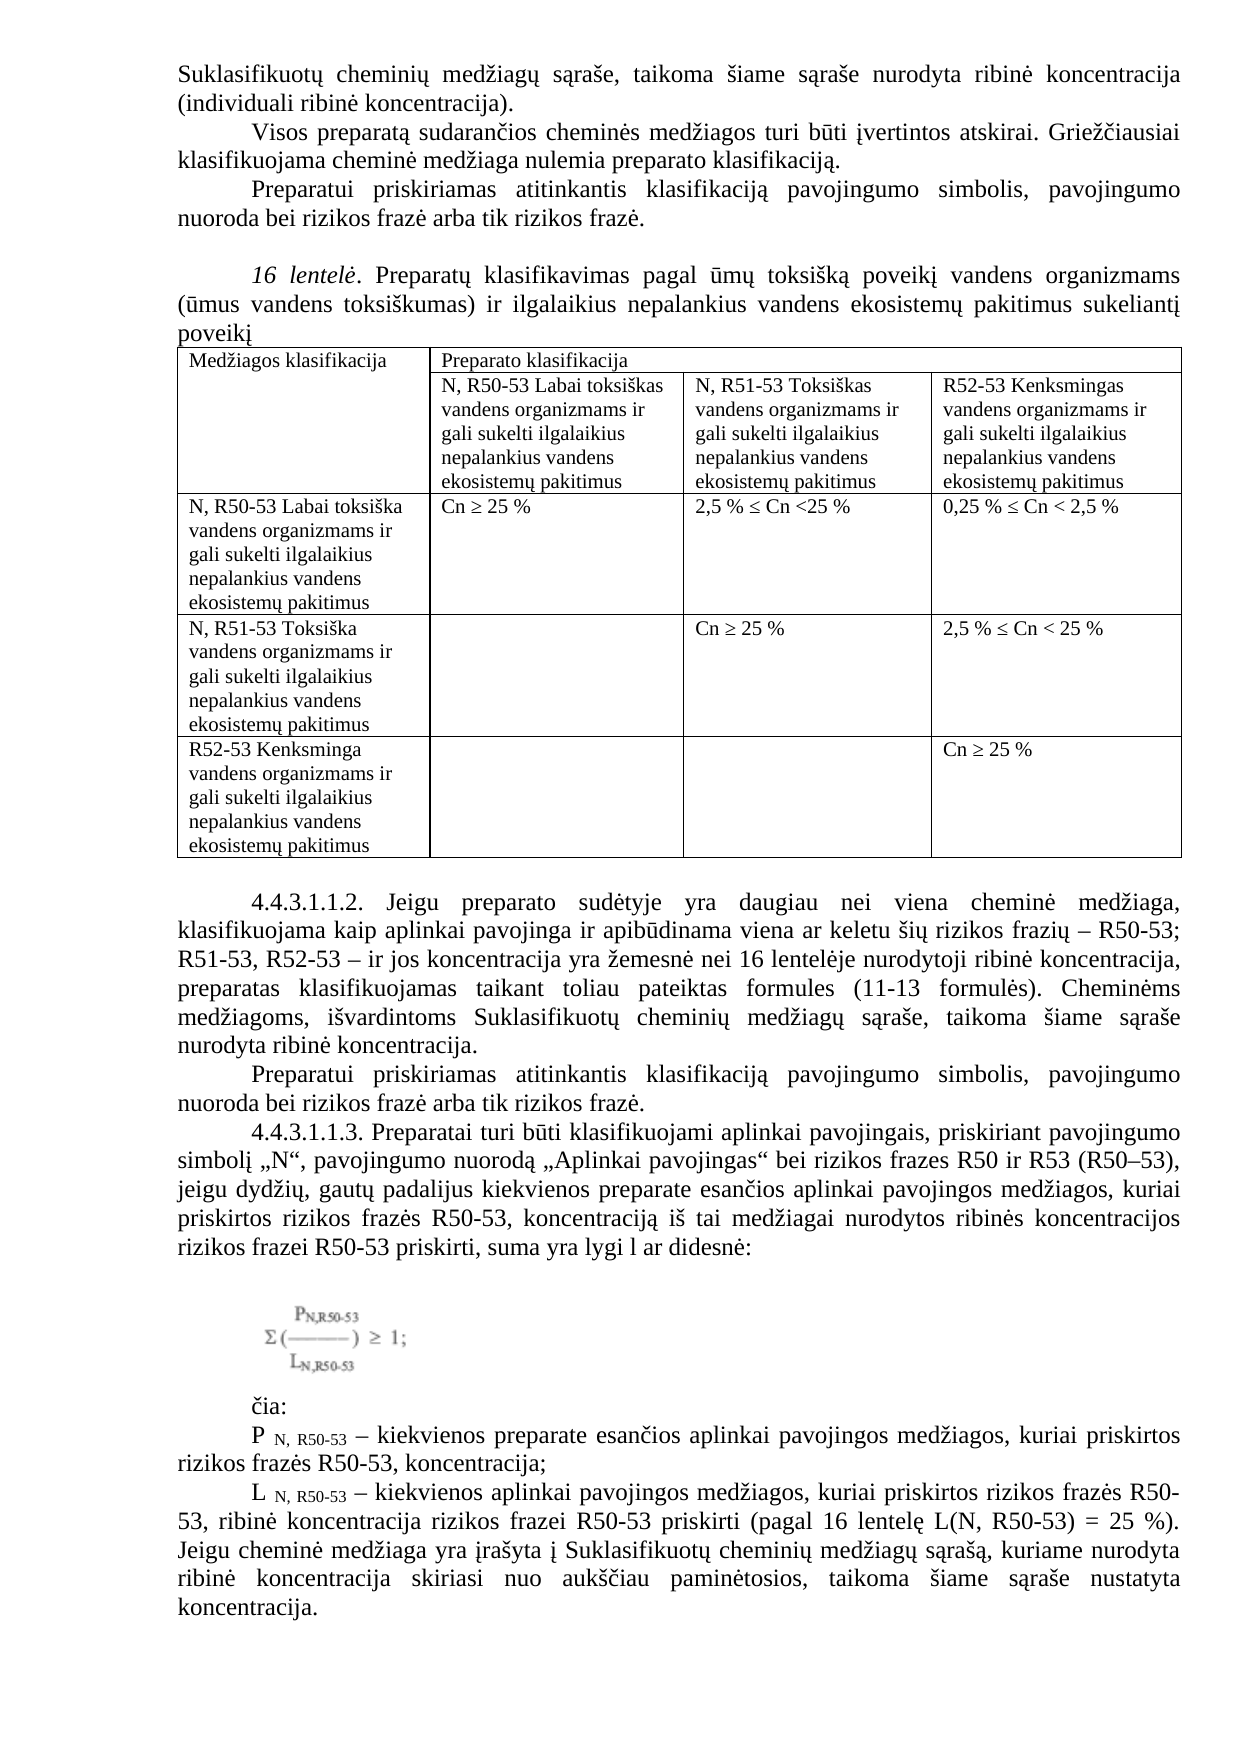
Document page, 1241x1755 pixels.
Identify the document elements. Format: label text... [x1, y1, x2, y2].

table_cell 2,5 % ≤ Cn < 25 % [932, 615, 1181, 736]
table_header Preparato klasifikacija [431, 348, 1181, 372]
table_cell N, R51-53 Toksiška vandens organizmams ir gali sukelti ilgalaikius nepalankius vandens ekosistemų pakitimus [178, 615, 429, 736]
table_cell [684, 737, 931, 857]
text L N, R50-53 – kiekvienos aplinkai pavojingos medžiagos, kuriai priskirtos rizikos frazės R50-53, ribinė koncentracija rizikos frazei R50-53 priskirti (pagal 16 lentelę L(N, R50-53) = 25 %). Jeigu cheminė medžiaga yra įrašyta į Suklasifikuotų cheminių medžiagų sąrašą, kuriame nurodyta ribinė koncentracija skiriasi nuo aukščiau paminėtosios, taikoma šiame sąraše nustatyta koncentracija. [177, 1477, 1181, 1621]
text 16 lentelė. Preparatų klasifikavimas pagal ūmų toksišką poveikį vandens organizmams (ūmus vandens toksiškumas) ir ilgalaikius nepalankius vandens ekosistemų pakitimus sukeliantį poveikį [177, 260, 1181, 347]
text Preparatui priskiriamas atitinkantis klasifikaciją pavojingumo simbolis, pavojingumo nuoroda bei rizikos frazė arba tik rizikos frazė. [177, 174, 1181, 232]
text Suklasifikuotų cheminių medžiagų sąraše, taikoma šiame sąraše nurodyta ribinė koncentracija (individuali ribinė koncentracija). [177, 59, 1181, 117]
text 4.4.3.1.1.3. Preparatai turi būti klasifikuojami aplinkai pavojingais, priskiriant pavojingumo simbolį „N“, pavojingumo nuorodą „Aplinkai pavojingas“ bei rizikos frazes R50 ir R53 (R50–53), jeigu dydžių, gautų padalijus kiekvienos preparate esančios aplinkai pavojingos medžiagos, kuriai priskirtos rizikos frazės R50-53, koncentraciją iš tai medžiagai nurodytos ribinės koncentracijos rizikos frazei R50-53 priskirti, suma yra lygi l ar didesnė: [177, 1117, 1181, 1261]
text P N, R50-53 – kiekvienos preparate esančios aplinkai pavojingos medžiagos, kuriai priskirtos rizikos frazės R50-53, koncentracija; [177, 1420, 1181, 1477]
text Visos preparatą sudarančios cheminės medžiagos turi būti įvertintos atskirai. Griežčiausiai klasifikuojama cheminė medžiaga nulemia preparato klasifikaciją. [177, 117, 1181, 174]
text čia: [177, 1391, 1181, 1420]
table_cell 2,5 % ≤ Cn <25 % [684, 494, 931, 614]
table_cell N, R50-53 Labai toksiška vandens organizmams ir gali sukelti ilgalaikius nepalankius vandens ekosistemų pakitimus [178, 494, 429, 614]
table_cell Cn ≥ 25 % [431, 494, 683, 614]
table_header Medžiagos klasifikacija [178, 348, 429, 493]
table_cell 0,25 % ≤ Cn < 2,5 % [932, 494, 1181, 614]
table_cell N, R50-53 Labai toksiškas vandens organizmams ir gali sukelti ilgalaikius nepalankius vandens ekosistemų pakitimus [431, 373, 683, 493]
text Preparatui priskiriamas atitinkantis klasifikaciją pavojingumo simbolis, pavojingumo nuoroda bei rizikos frazė arba tik rizikos frazė. [177, 1059, 1181, 1117]
table_cell R52-53 Kenksmingas vandens organizmams ir gali sukelti ilgalaikius nepalankius vandens ekosistemų pakitimus [932, 373, 1181, 493]
table_cell Cn ≥ 25 % [684, 615, 931, 736]
table_cell [431, 615, 683, 736]
table_cell [431, 737, 683, 857]
table_cell Cn ≥ 25 % [932, 737, 1181, 857]
table_cell N, R51-53 Toksiškas vandens organizmams ir gali sukelti ilgalaikius nepalankius vandens ekosistemų pakitimus [684, 373, 931, 493]
table_cell R52-53 Kenksminga vandens organizmams ir gali sukelti ilgalaikius nepalankius vandens ekosistemų pakitimus [178, 737, 429, 857]
text 4.4.3.1.1.2. Jeigu preparato sudėtyje yra daugiau nei viena cheminė medžiaga, klasifikuojama kaip aplinkai pavojinga ir apibūdinama viena ar keletu šių rizikos frazių – R50-53; R51-53, R52-53 – ir jos koncentracija yra žemesnė nei 16 lentelėje nurodytoji ribinė koncentracija, preparatas klasifikuojamas taikant toliau pateiktas formules (11-13 formulės). Cheminėms medžiagoms, išvardintoms Suklasifikuotų cheminių medžiagų sąraše, taikoma šiame sąraše nurodyta ribinė koncentracija. [177, 887, 1181, 1059]
